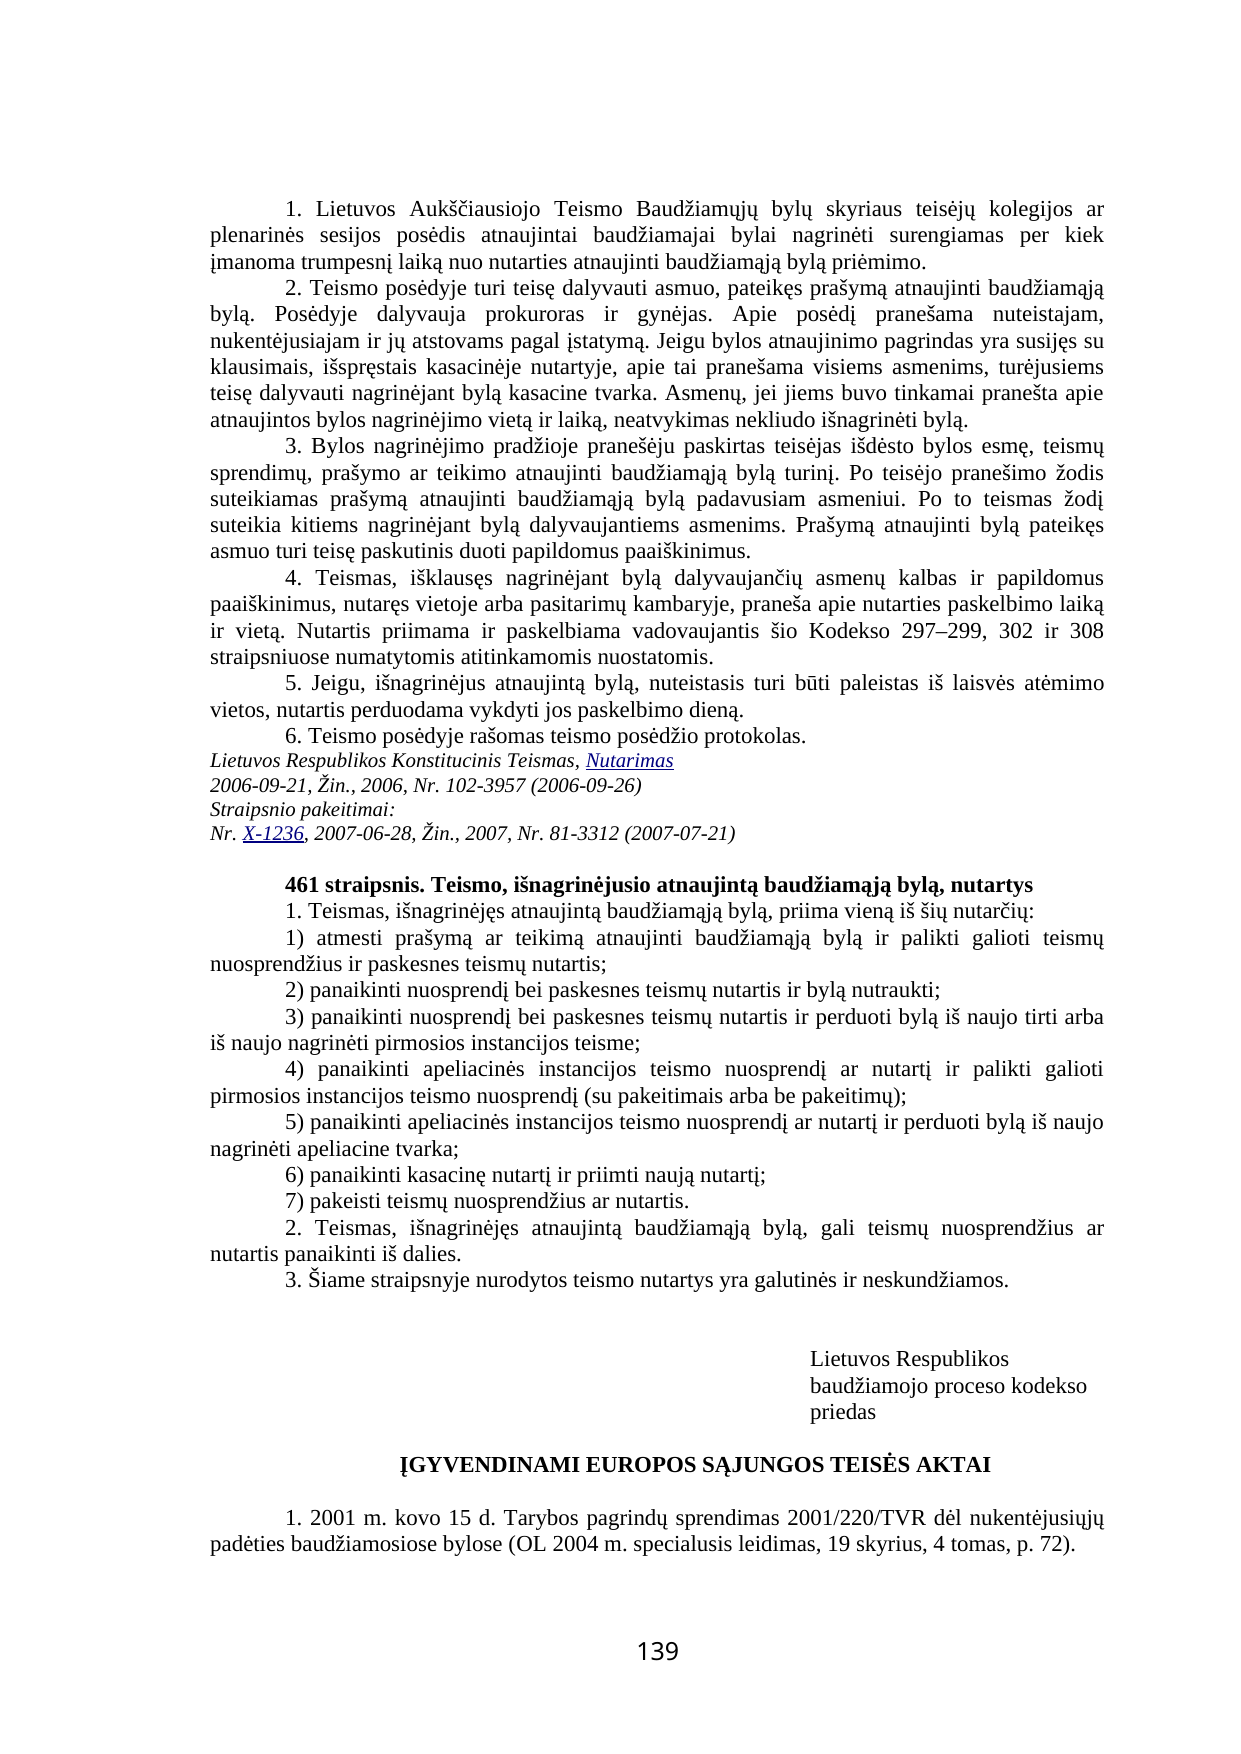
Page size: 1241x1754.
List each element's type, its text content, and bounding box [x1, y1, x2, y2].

text 3) panaikinti nuosprendį bei paskesnes teismų nutartis ir perduoti bylą iš naujo tirti arba iš naujo nagrinėti pirmosios instancijos teisme; [210, 1003, 1106, 1056]
text Lietuvos Respublikos Konstitucinis Teismas, Nutarimas [210, 748, 1106, 772]
text 6. Teismo posėdyje rašomas teismo posėdžio protokolas. [210, 722, 1106, 748]
text 3. Bylos nagrinėjimo pradžioje pranešėju paskirtas teisėjas išdėsto bylos esmę, teismų sprendimų, prašymo ar teikimo atnaujinti baudžiamąją bylą turinį. Po teisėjo pranešimo žodis suteikiamas prašymą atnaujinti baudžiamąją bylą padavusiam asmeniui. Po to teismas žodį suteikia kitiems nagrinėjant bylą dalyvaujantiems asmenims. Prašymą atnaujinti bylą pateikęs asmuo turi teisę paskutinis duoti papildomus paaiškinimus. [210, 432, 1106, 564]
text 3. Šiame straipsnyje nurodytos teismo nutartys yra galutinės ir neskundžiamos. [210, 1266, 1106, 1293]
text 6) panaikinti kasacinę nutartį ir priimti naują nutartį; [210, 1161, 1106, 1187]
text 4. Teismas, išklausęs nagrinėjant bylą dalyvaujančių asmenų kalbas ir papildomus paaiškinimus, nutaręs vietoje arba pasitarimų kambaryje, praneša apie nutarties paskelbimo laiką ir vietą. Nutartis priimama ir paskelbiama vadovaujantis šio Kodekso 297–299, 302 ir 308 straipsniuose numatytomis atitinkamomis nuostatomis. [210, 564, 1106, 669]
text 1. Teismas, išnagrinėjęs atnaujintą baudžiamąją bylą, priima vieną iš šių nutarčių: [210, 897, 1106, 924]
text 2. Teismas, išnagrinėjęs atnaujintą baudžiamąją bylą, gali teismų nuosprendžius ar nutartis panaikinti iš dalies. [210, 1214, 1106, 1266]
text Straipsnio pakeitimai: [210, 797, 1106, 821]
text 2) panaikinti nuosprendį bei paskesnes teismų nutartis ir bylą nutraukti; [210, 976, 1106, 1003]
text 5. Jeigu, išnagrinėjus atnaujintą bylą, nuteistasis turi būti paleistas iš laisvės atėmimo vietos, nutartis perduodama vykdyti jos paskelbimo dieną. [210, 669, 1106, 722]
text ĮGYVENDINAMI EUROPOS SĄJUNGOS TEISĖS AKTAI [210, 1451, 1106, 1477]
text 5) panaikinti apeliacinės instancijos teismo nuosprendį ar nutartį ir perduoti bylą iš naujo nagrinėti apeliacine tvarka; [210, 1108, 1106, 1161]
text 1) atmesti prašymą ar teikimą atnaujinti baudžiamąją bylą ir palikti galioti teismų nuosprendžius ir paskesnes teismų nutartis; [210, 924, 1106, 976]
text 1. 2001 m. kovo 15 d. Tarybos pagrindų sprendimas 2001/220/TVR dėl nukentėjusiųjų padėties baudžiamosiose bylose (OL 2004 m. specialusis leidimas, 19 skyrius, 4 tomas, p. 72). [210, 1503, 1106, 1556]
text Lietuvos Respublikos [810, 1345, 1106, 1372]
text 461 straipsnis. Teismo, išnagrinėjusio atnaujintą baudžiamąją bylą, nutartys [285, 871, 1106, 897]
text 2006-09-21, Žin., 2006, Nr. 102-3957 (2006-09-26) [210, 772, 1106, 797]
text 4) panaikinti apeliacinės instancijos teismo nuosprendį ar nutartį ir palikti galioti pirmosios instancijos teismo nuosprendį (su pakeitimais arba be pakeitimų); [210, 1056, 1106, 1108]
text 1. Lietuvos Aukščiausiojo Teismo Baudžiamųjų bylų skyriaus teisėjų kolegijos ar plenarinės sesijos posėdis atnaujintai baudžiamajai bylai nagrinėti surengiamas per kiek įmanoma trumpesnį laiką nuo nutarties atnaujinti baudžiamąją bylą priėmimo. [210, 195, 1106, 274]
text priedas [810, 1398, 1106, 1424]
text baudžiamojo proceso kodekso [810, 1372, 1106, 1398]
text Nr. X-1236, 2007-06-28, Žin., 2007, Nr. 81-3312 (2007-07-21) [210, 821, 1106, 845]
text 7) pakeisti teismų nuosprendžius ar nutartis. [210, 1187, 1106, 1214]
text 2. Teismo posėdyje turi teisę dalyvauti asmuo, pateikęs prašymą atnaujinti baudžiamąją bylą. Posėdyje dalyvauja prokuroras ir gynėjas. Apie posėdį pranešama nuteistajam, nukentėjusiajam ir jų atstovams pagal įstatymą. Jeigu bylos atnaujinimo pagrindas yra susijęs su klausimais, išspręstais kasacinėje nutartyje, apie tai pranešama visiems asmenims, turėjusiems teisę dalyvauti nagrinėjant bylą kasacine tvarka. Asmenų, jei jiems buvo tinkamai pranešta apie atnaujintos bylos nagrinėjimo vietą ir laiką, neatvykimas nekliudo išnagrinėti bylą. [210, 274, 1106, 432]
